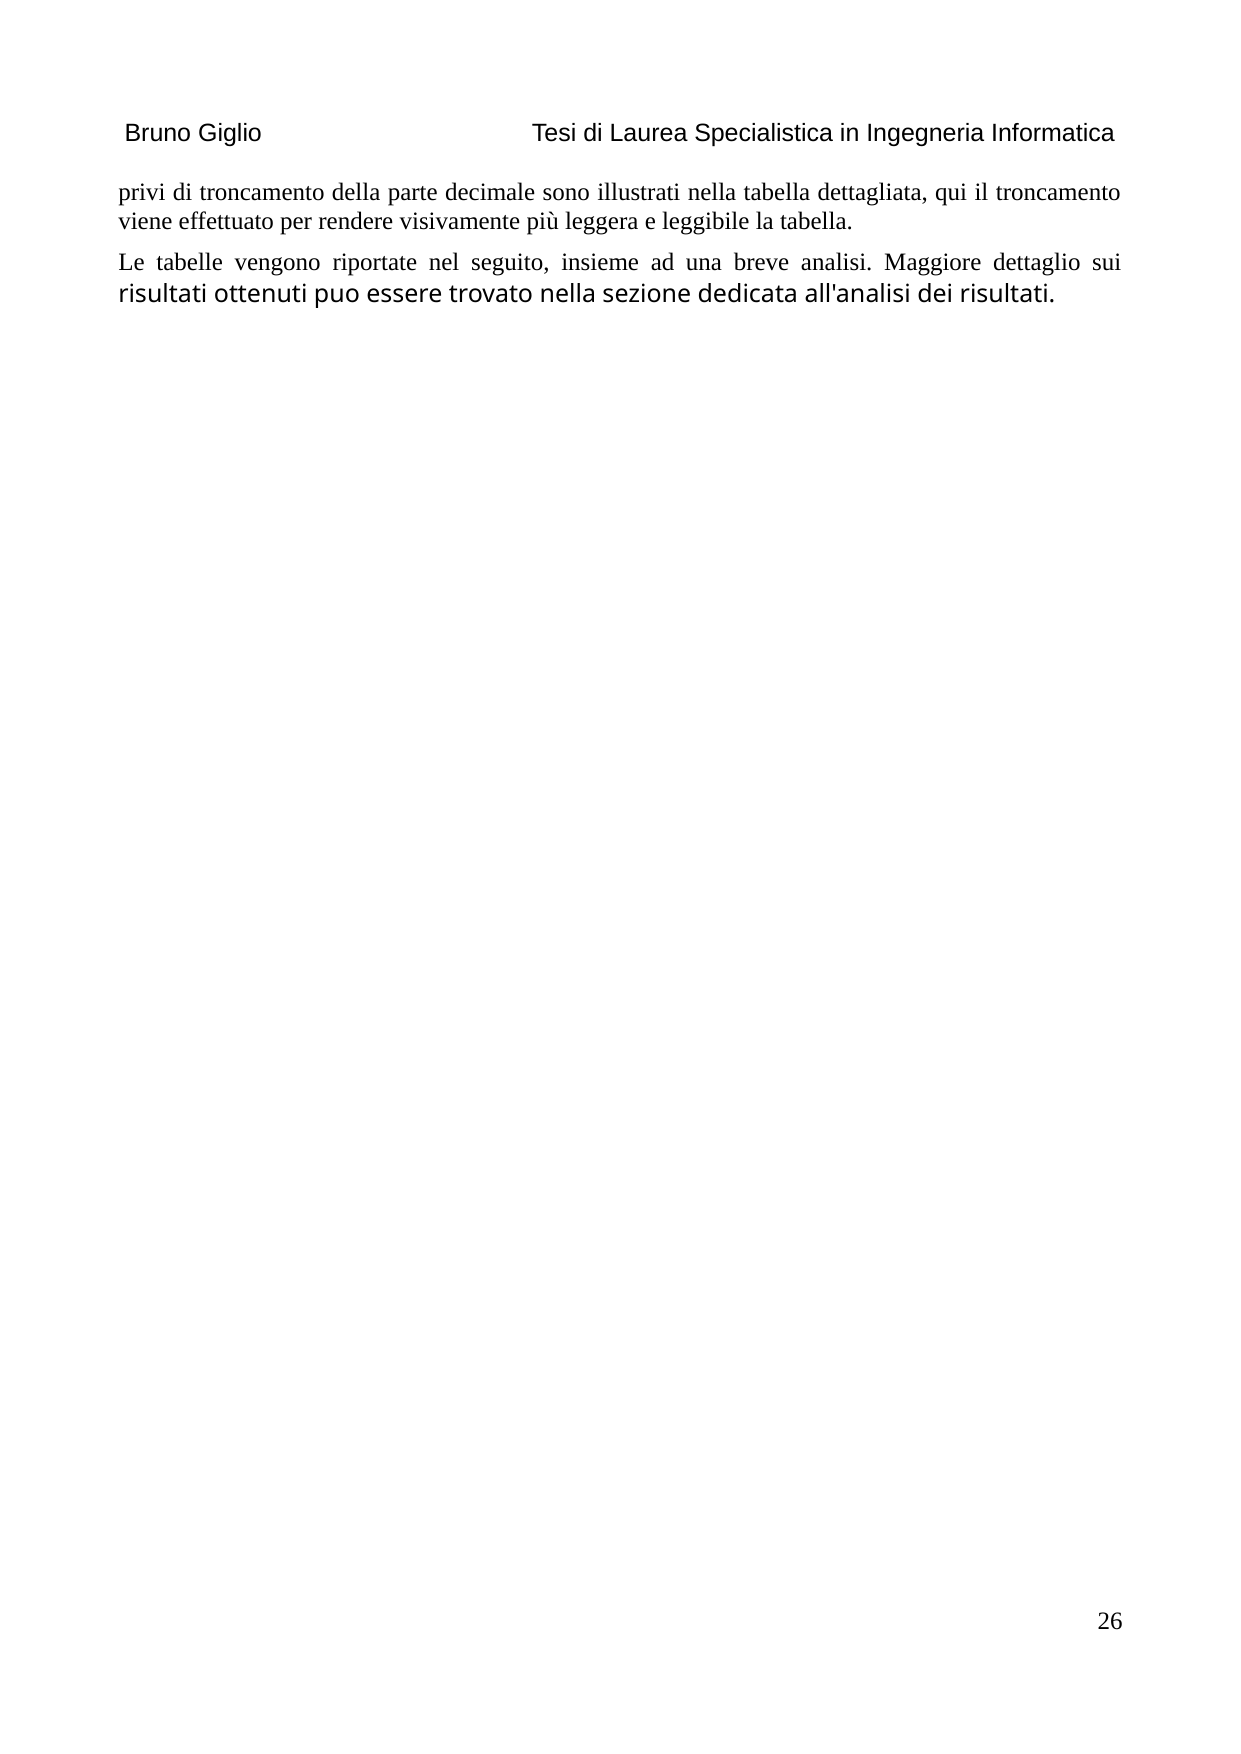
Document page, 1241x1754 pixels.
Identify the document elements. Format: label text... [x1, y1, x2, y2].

text Le tabelle vengono riportate nel seguito, insieme ad una breve analisi. Maggiore dettaglio sui risultati ottenuti puo essere trovato nella sezione dedicata all'analisi dei risultati. [118, 247, 1122, 310]
text privi di troncamento della parte decimale sono illustrati nella tabella dettagliata, qui il troncamento viene effettuato per rendere visivamente più leggera e leggibile la tabella. [118, 177, 1122, 234]
